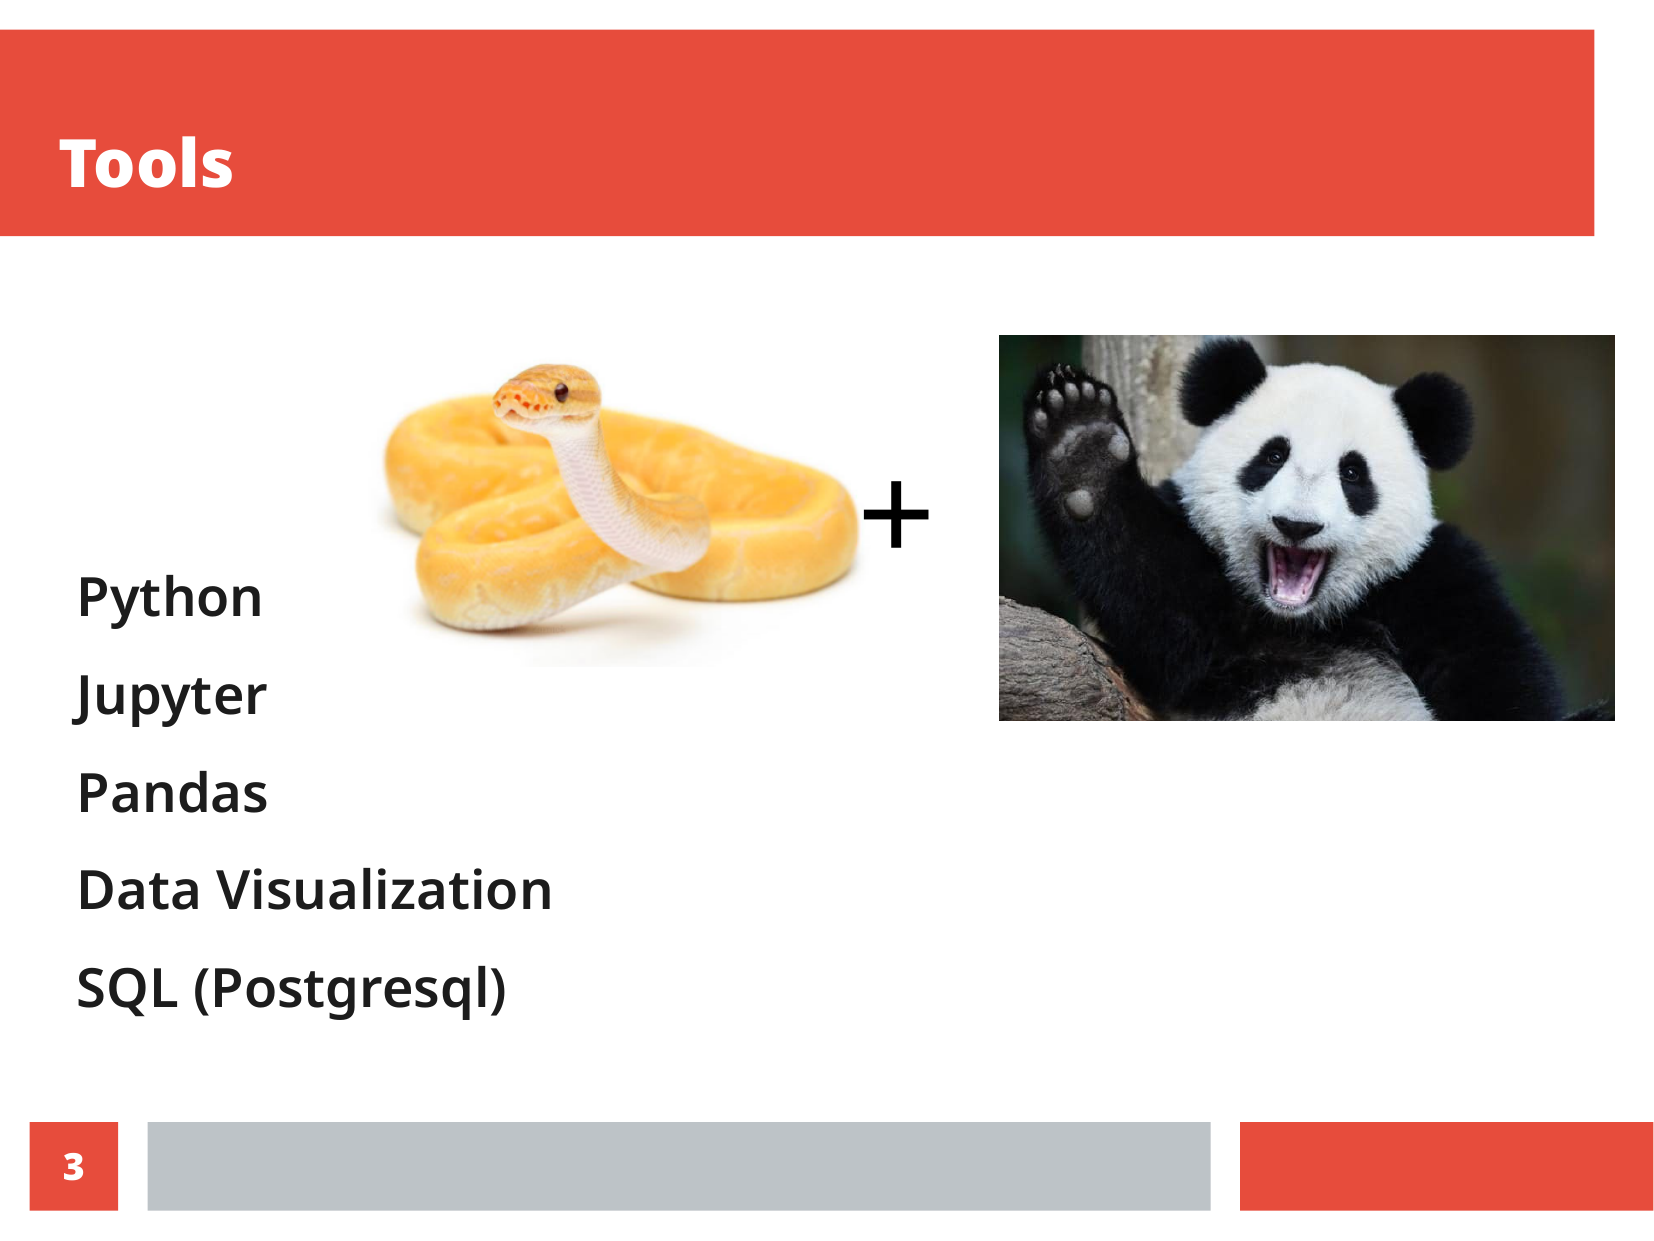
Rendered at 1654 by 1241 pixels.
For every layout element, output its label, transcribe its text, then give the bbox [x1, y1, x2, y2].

text_box + [857, 416, 974, 577]
list Python Jupyter Pandas Data Visualization SQL (Postgresql) [76, 558, 1583, 1241]
picture [304, 253, 927, 667]
picture [999, 335, 1615, 721]
title Tools [59, 59, 1595, 207]
